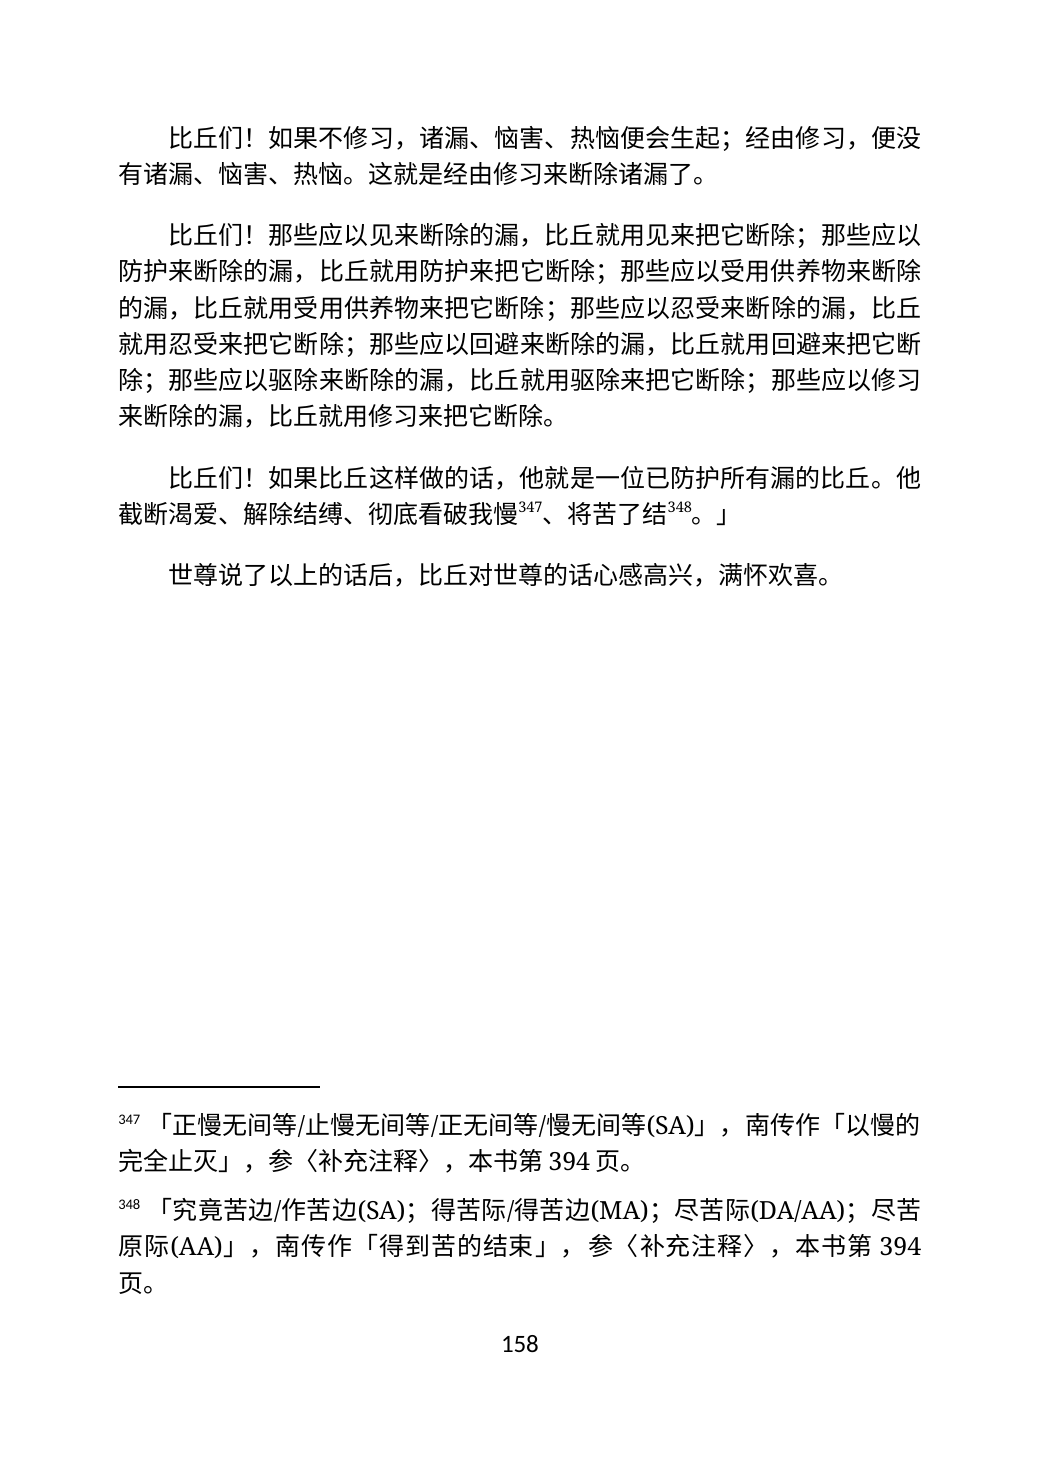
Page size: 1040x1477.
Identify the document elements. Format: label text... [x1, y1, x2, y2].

text 世尊说了以上的话后，比丘对世尊的话心感高兴，满怀欢喜。 [118, 556, 921, 592]
text 比丘们！那些应以见来断除的漏，比丘就用见来把它断除；那些应以防护来断除的漏，比丘就用防护来把它断除；那些应以受用供养物来断除的漏，比丘就用受用供养物来把它断除；那些应以忍受来断除的漏，比丘就用忍受来把它断除；那些应以回避来断除的漏，比丘就用回避来把它断除；那些应以驱除来断除的漏，比丘就用驱除来把它断除；那些应以修习来断除的漏，比丘就用修习来把它断除。 [118, 216, 921, 433]
text 「正慢无间等/止慢无间等/正无间等/慢无间等(SA)」，南传作「以慢的完全止灭」，参〈补充注释〉，本书第394页。 [118, 1106, 921, 1178]
text 比丘们！如果比丘这样做的话，他就是一位已防护所有漏的比丘。他截断渴爱、解除结缚、彻底看破我慢、将苦了结。」 [118, 458, 921, 531]
text 比丘们！如果不修习，诸漏、恼害、热恼便会生起；经由修习，便没有诸漏、恼害、热恼。这就是经由修习来断除诸漏了。 [118, 118, 921, 191]
text 「究竟苦边/作苦边(SA)；得苦际/得苦边(MA)；尽苦际(DA/AA)；尽苦原际(AA)」，南传作「得到苦的结束」，参〈补充注释〉，本书第394页。 [118, 1191, 921, 1299]
